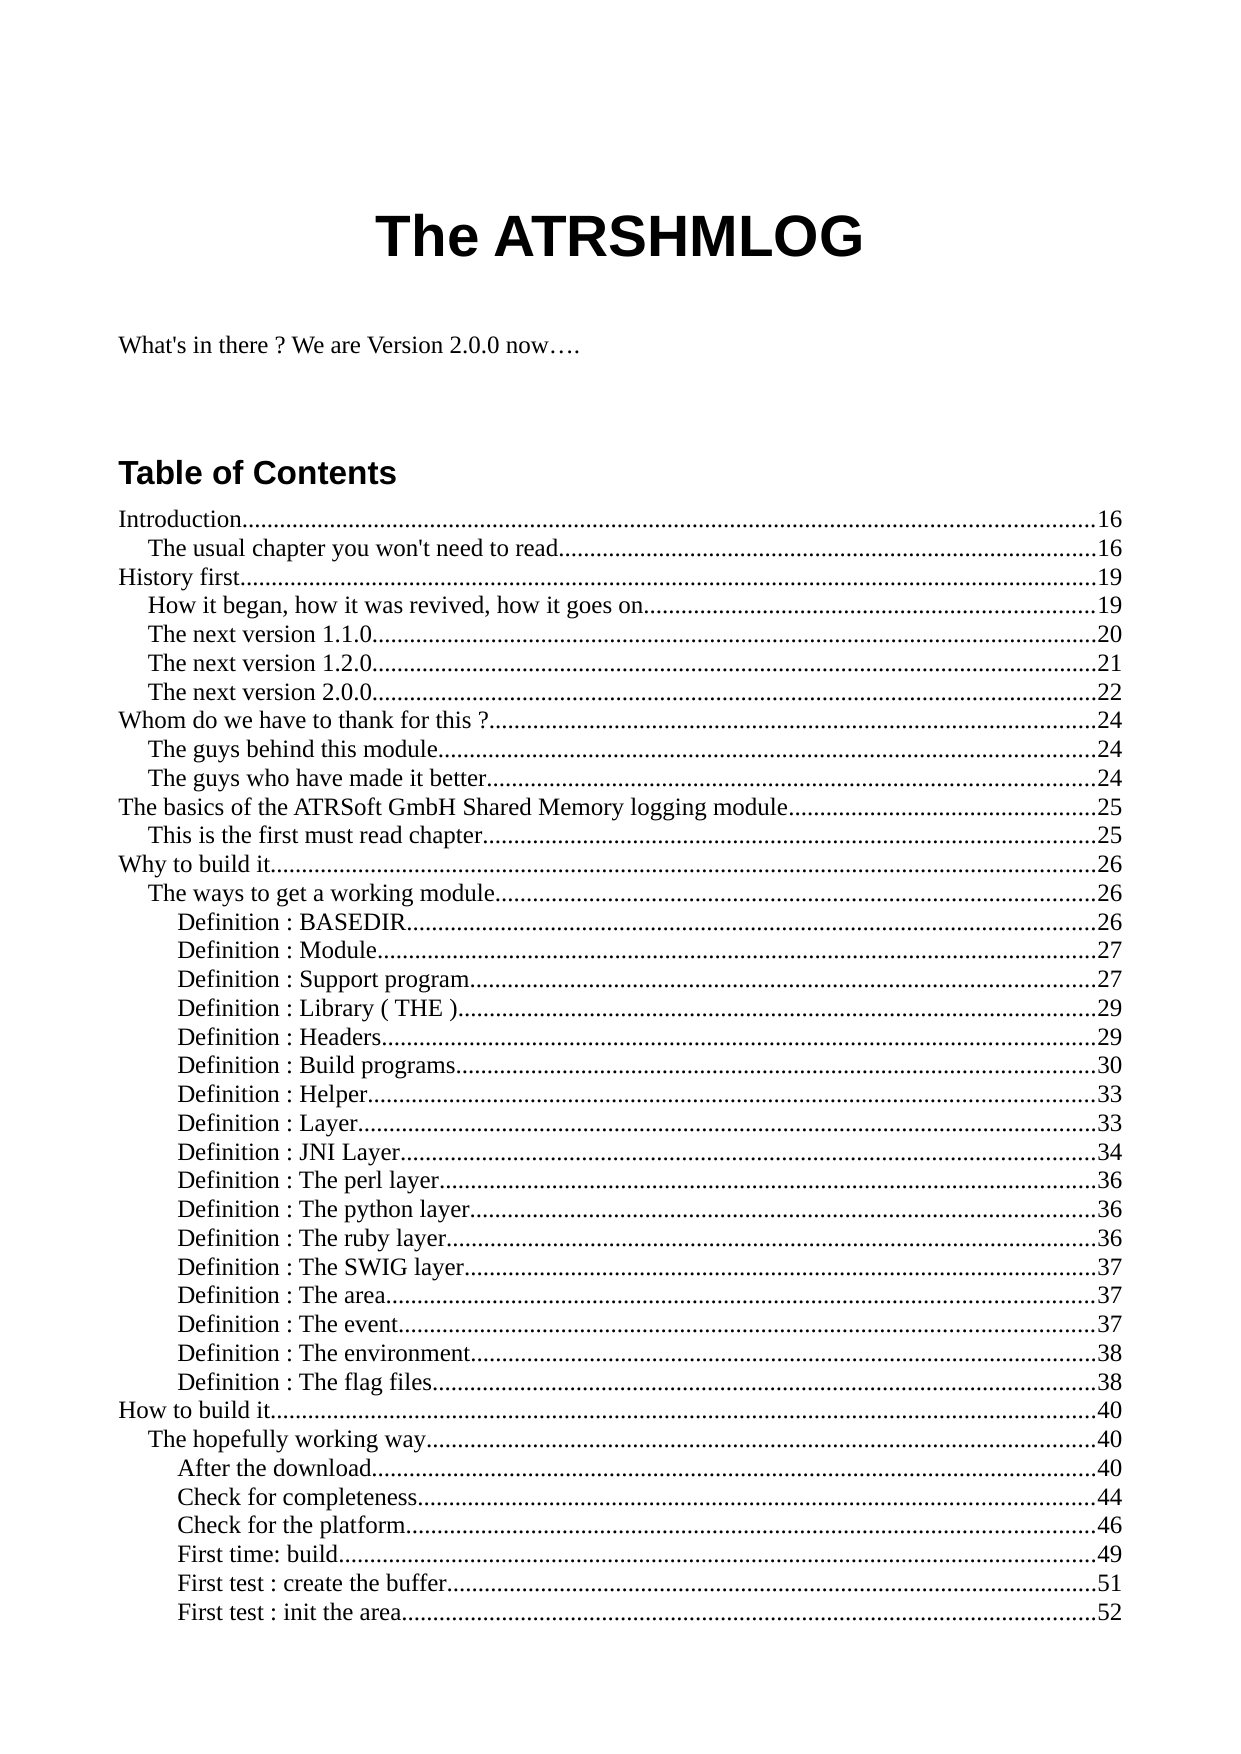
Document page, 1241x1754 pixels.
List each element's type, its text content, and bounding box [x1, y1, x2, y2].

text Definition : The area 37 [177, 1280, 1122, 1309]
text Why to build it 26 [118, 849, 1122, 878]
text The hopefully working way 40 [148, 1424, 1122, 1453]
text Definition : The ruby layer 36 [177, 1223, 1122, 1252]
text Definition : Layer 33 [177, 1108, 1122, 1137]
text After the download 40 [177, 1453, 1122, 1482]
text Definition : The SWIG layer 37 [177, 1252, 1122, 1280]
text Definition : JNI Layer 34 [177, 1137, 1122, 1165]
text How to build it 40 [118, 1395, 1122, 1424]
text Definition : BASEDIR 26 [177, 907, 1122, 935]
subtitle Table of Contents [118, 453, 1122, 492]
text What's in there ? We are Version 2.0.0 now…. [118, 330, 1122, 359]
text Introduction 16 [118, 504, 1122, 533]
text Definition : Module 27 [177, 935, 1122, 964]
text Whom do we have to thank for this ? 24 [118, 705, 1122, 734]
text Definition : Library ( THE ) 29 [177, 993, 1122, 1022]
text First time: build 49 [177, 1539, 1122, 1568]
title The ATRSHMLOG [118, 201, 1122, 268]
text Definition : Helper 33 [177, 1079, 1122, 1108]
text Definition : The flag files 38 [177, 1367, 1122, 1395]
text First test : init the area 52 [177, 1597, 1122, 1625]
text Definition : Build programs 30 [177, 1050, 1122, 1079]
text Definition : The environment 38 [177, 1338, 1122, 1367]
text The guys who have made it better 24 [148, 763, 1122, 792]
text Definition : The perl layer 36 [177, 1165, 1122, 1194]
text History first 19 [118, 562, 1122, 590]
text The next version 1.2.0 21 [148, 648, 1122, 677]
text First test : create the buffer 51 [177, 1568, 1122, 1597]
text This is the first must read chapter 25 [148, 820, 1122, 849]
text Check for the platform 46 [177, 1510, 1122, 1539]
text The ways to get a working module 26 [148, 878, 1122, 907]
text The next version 1.1.0 20 [148, 619, 1122, 648]
text How it began, how it was revived, how it goes on 19 [148, 590, 1122, 619]
text Definition : Headers 29 [177, 1022, 1122, 1050]
text The guys behind this module 24 [148, 734, 1122, 763]
text Definition : The python layer 36 [177, 1194, 1122, 1223]
text Definition : The event 37 [177, 1309, 1122, 1338]
text Check for completeness 44 [177, 1482, 1122, 1510]
text The next version 2.0.0 22 [148, 677, 1122, 705]
text The usual chapter you won't need to read 16 [148, 533, 1122, 562]
text Definition : Support program 27 [177, 964, 1122, 993]
text The basics of the ATRSoft GmbH Shared Memory logging module 25 [118, 792, 1122, 820]
